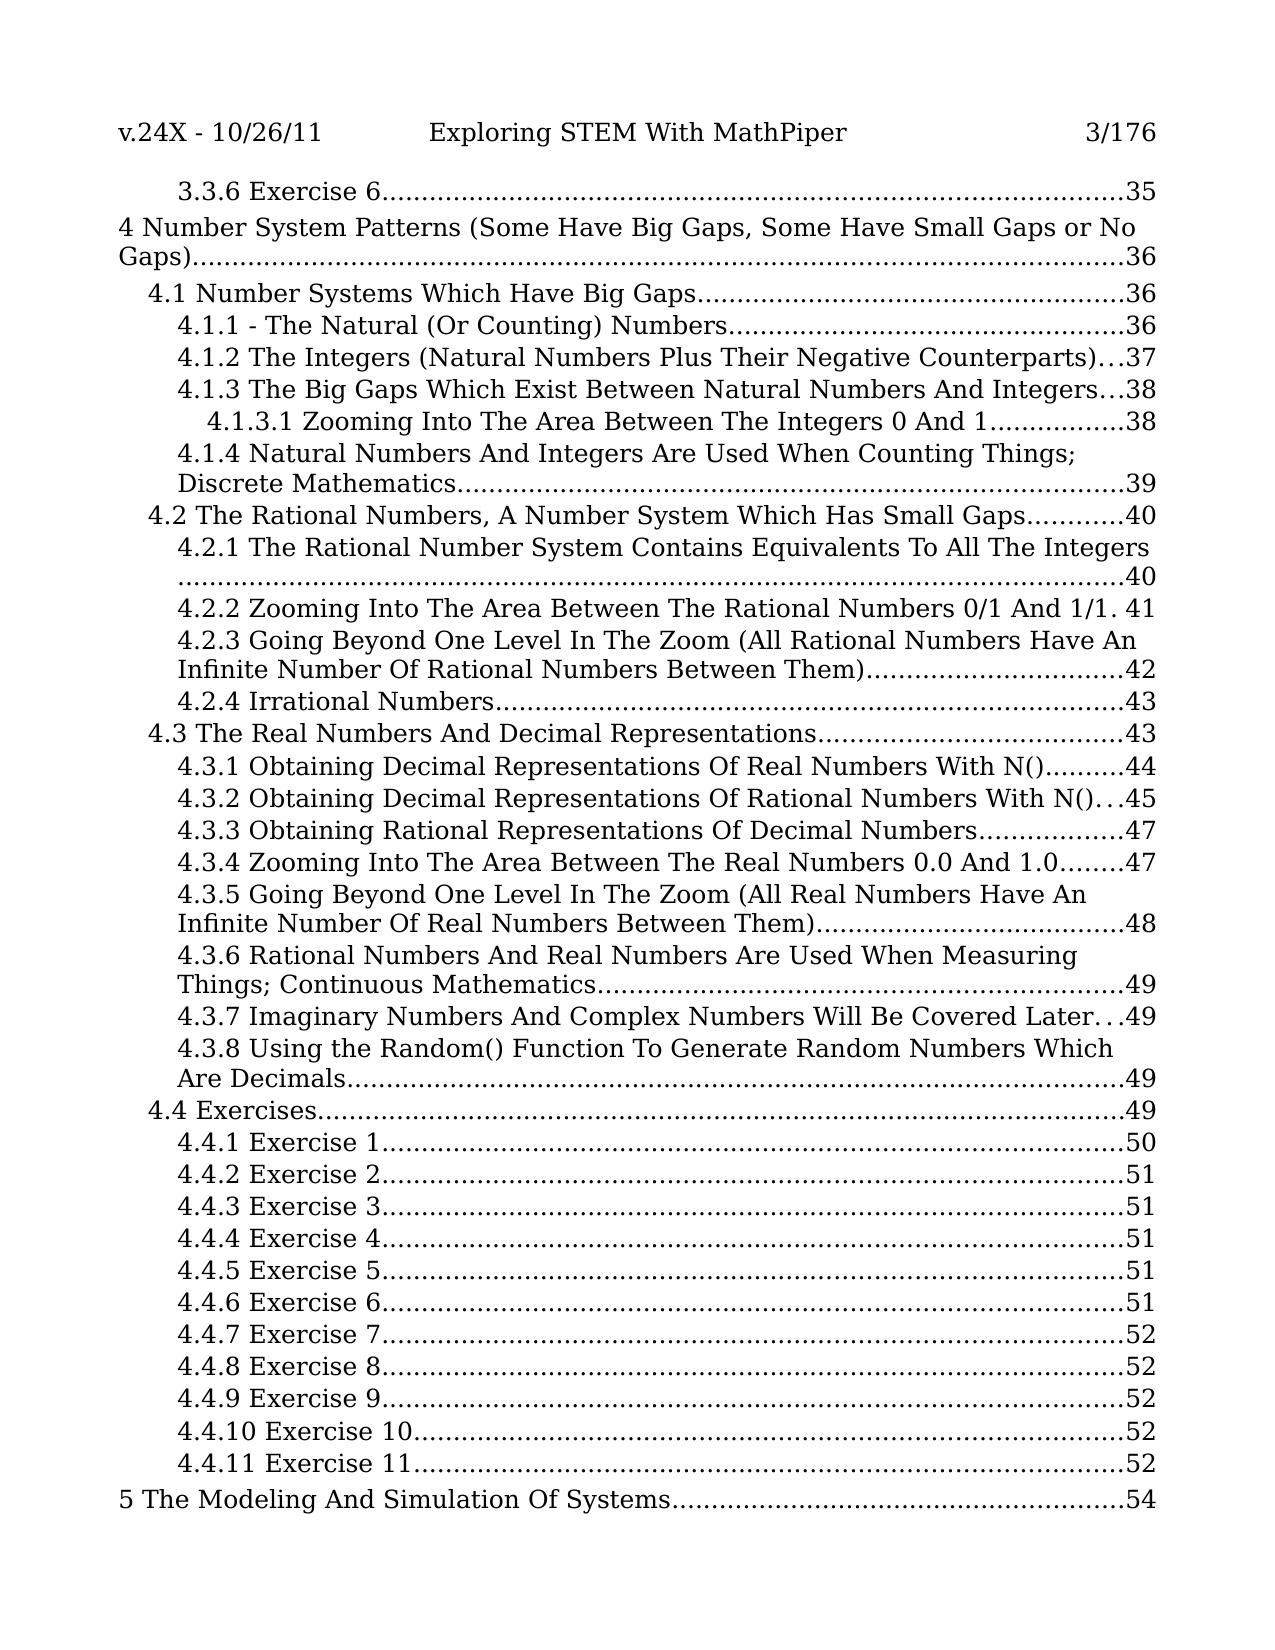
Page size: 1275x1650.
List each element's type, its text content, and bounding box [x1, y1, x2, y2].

text 4.1.3.1 Zooming Into The Area Between The Integers 0 And 1 38 [207, 408, 1157, 437]
text 4.3.2 Obtaining Decimal Representations Of Rational Numbers With N() 45 [177, 784, 1157, 813]
text 4.1.4 Natural Numbers And Integers Are Used When Counting Things; Discrete Mathematics 39 [177, 440, 1157, 498]
text 4.3.6 Rational Numbers And Real Numbers Are Used When Measuring Things; Continuous Mathematics 49 [177, 941, 1157, 1000]
text 4.2.3 Going Beyond One Level In The Zoom (All Rational Numbers Have An Infinite Number Of Rational Numbers Between Them) 42 [177, 626, 1157, 685]
text 3.3.6 Exercise 6 35 [177, 177, 1157, 206]
text 4 Number System Patterns (Some Have Big Gaps, Some Have Small Gaps or No Gaps) 36 [118, 213, 1157, 272]
text 4.1.3 The Big Gaps Which Exist Between Natural Numbers And Integers 38 [177, 376, 1157, 405]
text 4.4.2 Exercise 2 51 [177, 1160, 1157, 1189]
text 4.3.5 Going Beyond One Level In The Zoom (All Real Numbers Have An Infinite Number Of Real Numbers Between Them) 48 [177, 880, 1157, 938]
text 4.3.3 Obtaining Rational Representations Of Decimal Numbers 47 [177, 816, 1157, 845]
text 4.3 The Real Numbers And Decimal Representations 43 [148, 720, 1157, 749]
text 4.4.4 Exercise 4 51 [177, 1224, 1157, 1253]
text 4.1 Number Systems Which Have Big Gaps 36 [148, 279, 1157, 308]
text 4.4.1 Exercise 1 50 [177, 1128, 1157, 1157]
text 4.4.3 Exercise 3 51 [177, 1192, 1157, 1221]
text 4.4.11 Exercise 11 52 [177, 1449, 1157, 1478]
text 4.4.8 Exercise 8 52 [177, 1353, 1157, 1382]
text 4.3.4 Zooming Into The Area Between The Real Numbers 0.0 And 1.0 47 [177, 848, 1157, 877]
text 4.4.10 Exercise 10 52 [177, 1417, 1157, 1446]
text 4.3.7 Imaginary Numbers And Complex Numbers Will Be Covered Later 49 [177, 1003, 1157, 1032]
text 5 The Modeling And Simulation Of Systems 54 [118, 1486, 1157, 1515]
text 4.1.1 - The Natural (Or Counting) Numbers 36 [177, 311, 1157, 341]
text 4.1.2 The Integers (Natural Numbers Plus Their Negative Counterparts) 37 [177, 343, 1157, 373]
text 4.4.7 Exercise 7 52 [177, 1321, 1157, 1350]
text 4.4.6 Exercise 6 51 [177, 1288, 1157, 1318]
text 4.2.2 Zooming Into The Area Between The Rational Numbers 0/1 And 1/1 41 [177, 594, 1157, 623]
text 4.4.9 Exercise 9 52 [177, 1385, 1157, 1414]
text 4.2.4 Irrational Numbers 43 [177, 688, 1157, 717]
text 4.3.1 Obtaining Decimal Representations Of Real Numbers With N() 44 [177, 752, 1157, 781]
text 4.2.1 The Rational Number System Contains Equivalents To All The Integers 40 [177, 533, 1157, 591]
text 4.3.8 Using the Random() Function To Generate Random Numbers Which Are Decimals 49 [177, 1035, 1157, 1093]
text 4.4.5 Exercise 5 51 [177, 1256, 1157, 1286]
text 4.2 The Rational Numbers, A Number System Which Has Small Gaps 40 [148, 501, 1157, 530]
text 4.4 Exercises 49 [148, 1096, 1157, 1125]
